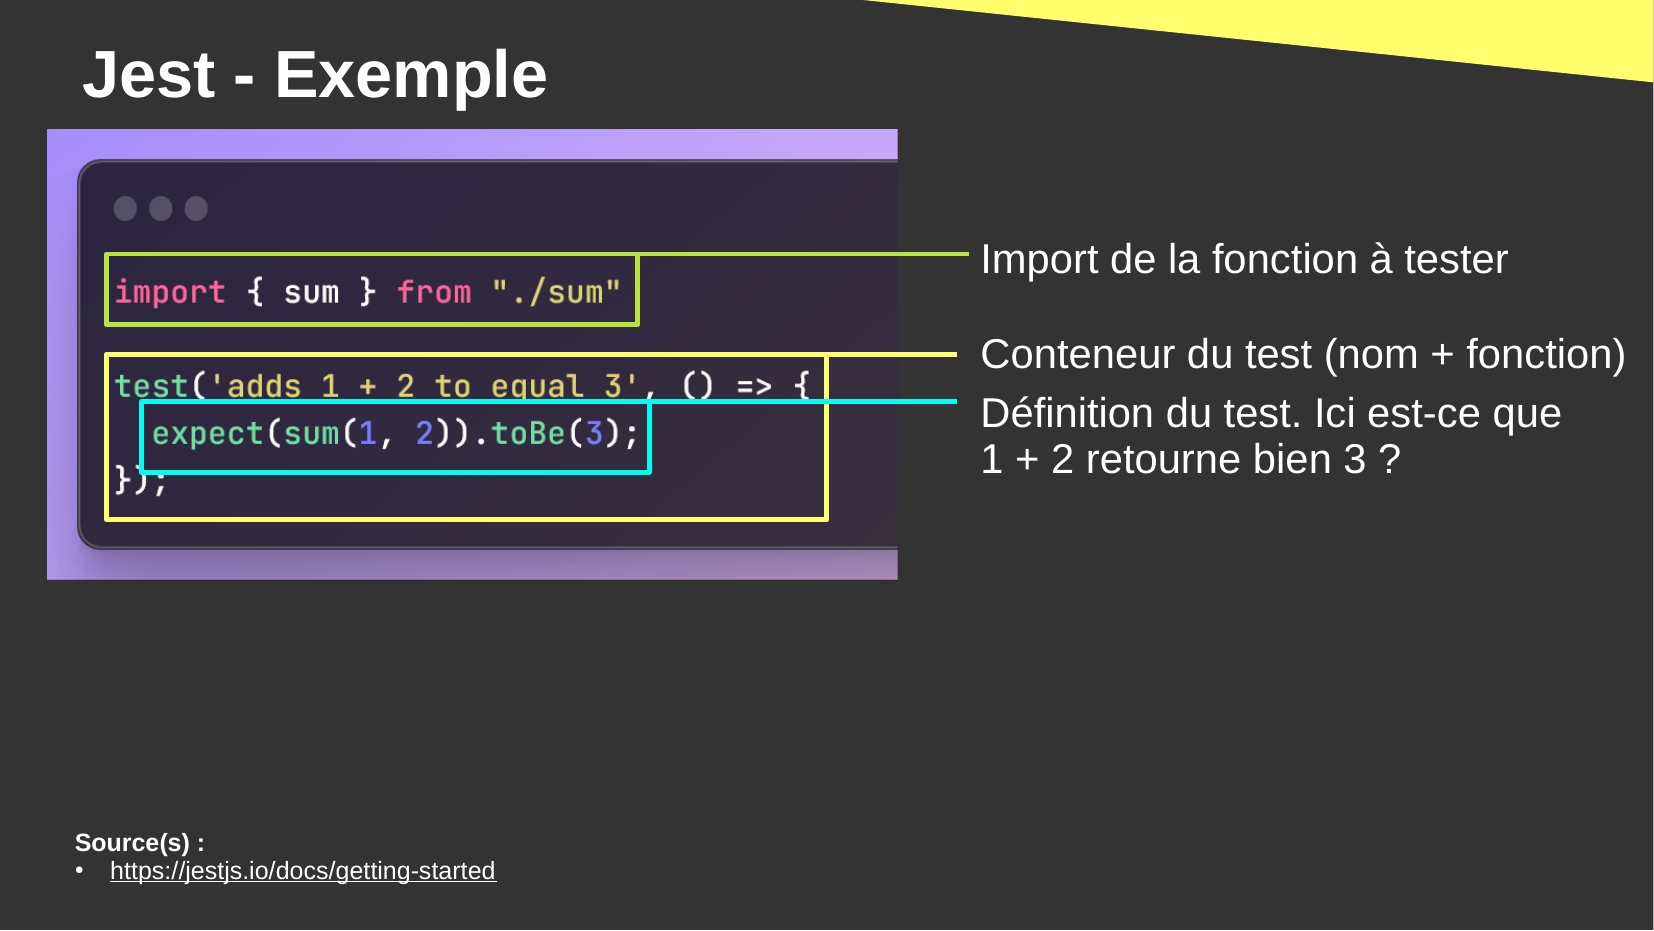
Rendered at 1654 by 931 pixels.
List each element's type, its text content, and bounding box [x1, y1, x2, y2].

picture [109, 357, 824, 517]
picture [829, 357, 898, 399]
list Définition du test. Ici est-ce que 1 + 2 retourne bien 3 ? [980, 389, 1571, 449]
picture [144, 404, 647, 470]
text_box Source(s) : https://jestjs.io/docs/getting-started [60, 821, 1546, 906]
text_box [862, 0, 1654, 83]
list Conteneur du test (nom + fonction) [980, 330, 1630, 390]
picture [47, 129, 898, 581]
picture [109, 256, 635, 322]
title Jest - Exemple [82, 37, 799, 114]
list Import de la fonction à tester [980, 236, 1571, 296]
